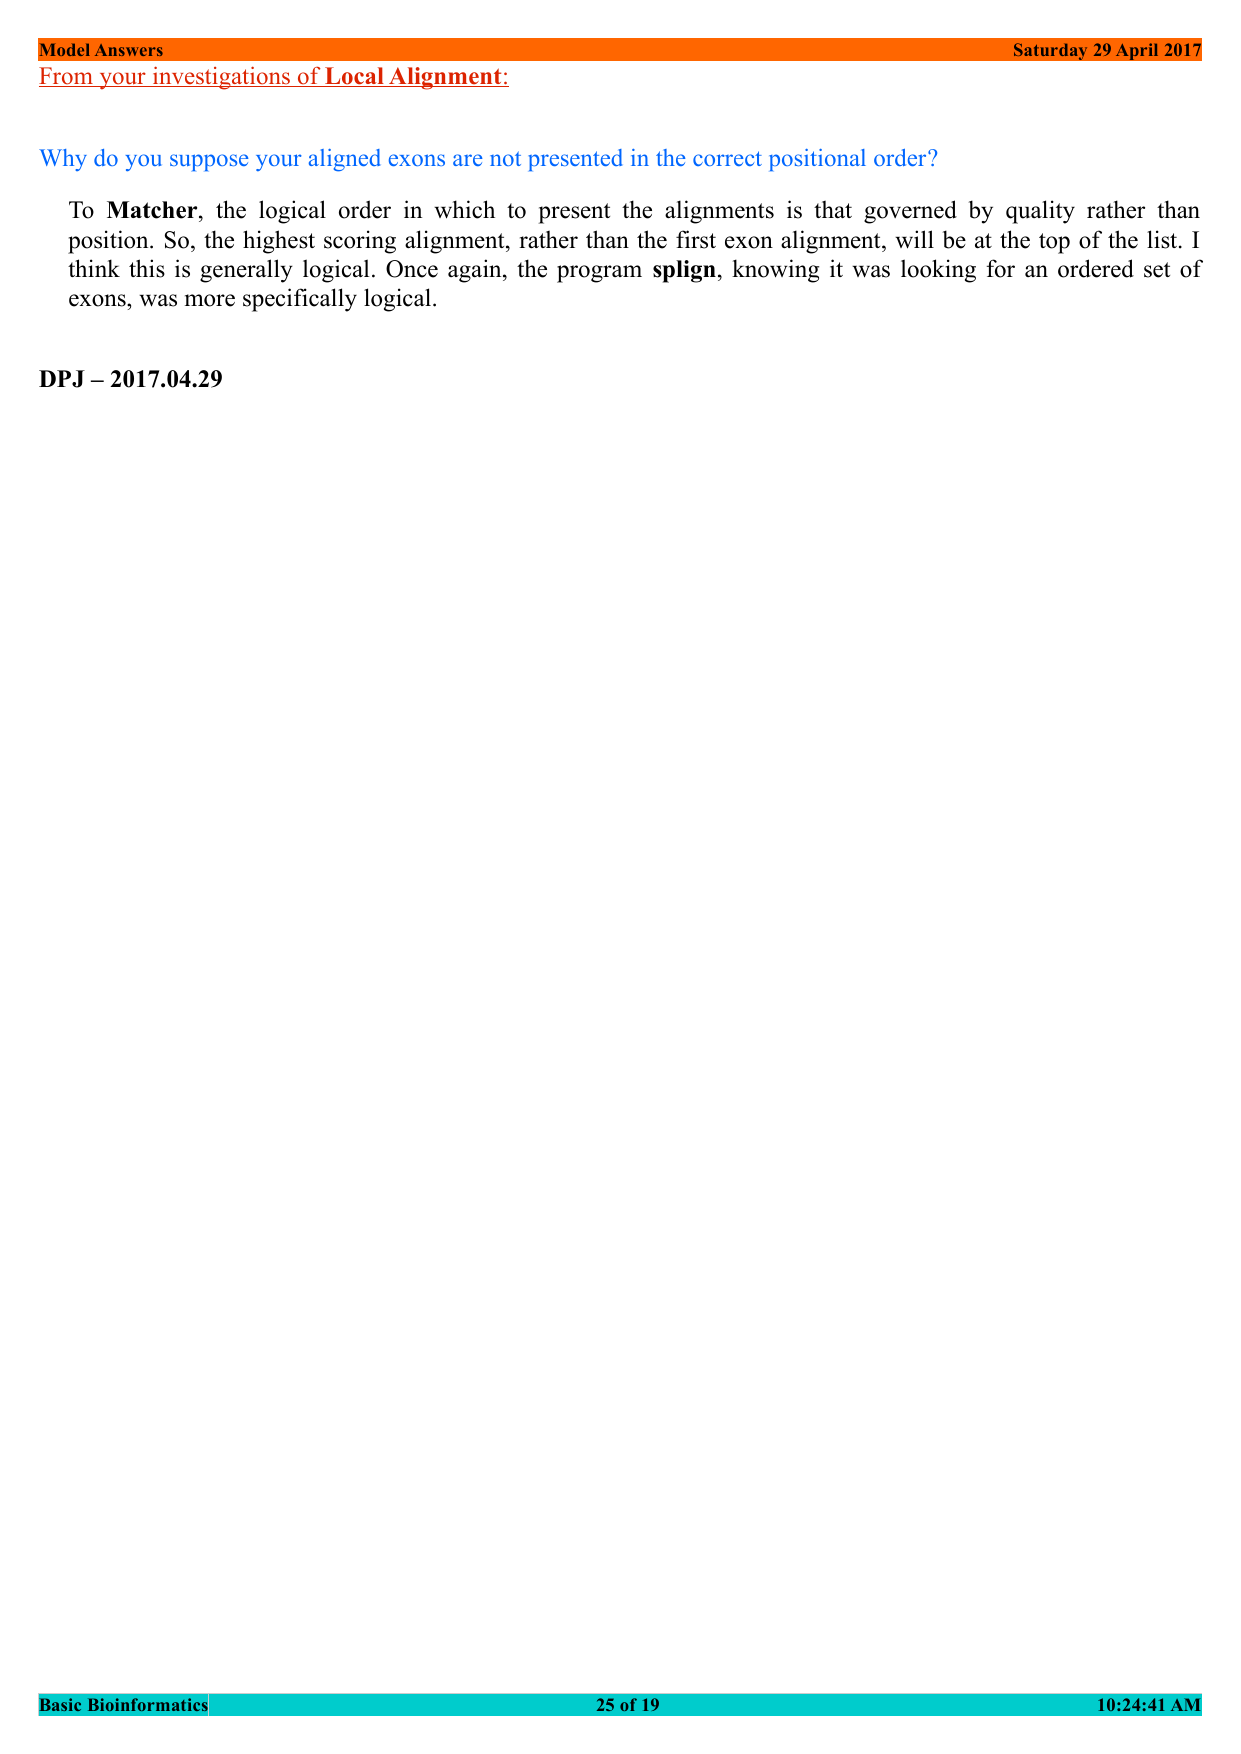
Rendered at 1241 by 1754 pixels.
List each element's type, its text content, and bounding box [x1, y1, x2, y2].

text From your investigations of Local Alignment: [38, 61, 1202, 89]
text To Matcher, the logical order in which to present the alignments is that governed by quality rather than position. So, the highest scoring alignment, rather than the first exon alignment, will be at the top of the list. I think this is generally logical. Once again, the program splign, knowing it was looking for an ordered set of exons, was more specifically logical. [68, 195, 1202, 312]
text Why do you suppose your aligned exons are not presented in the correct positional order? [38, 143, 1202, 172]
text DPJ – 2017.04.29 [38, 364, 1202, 393]
